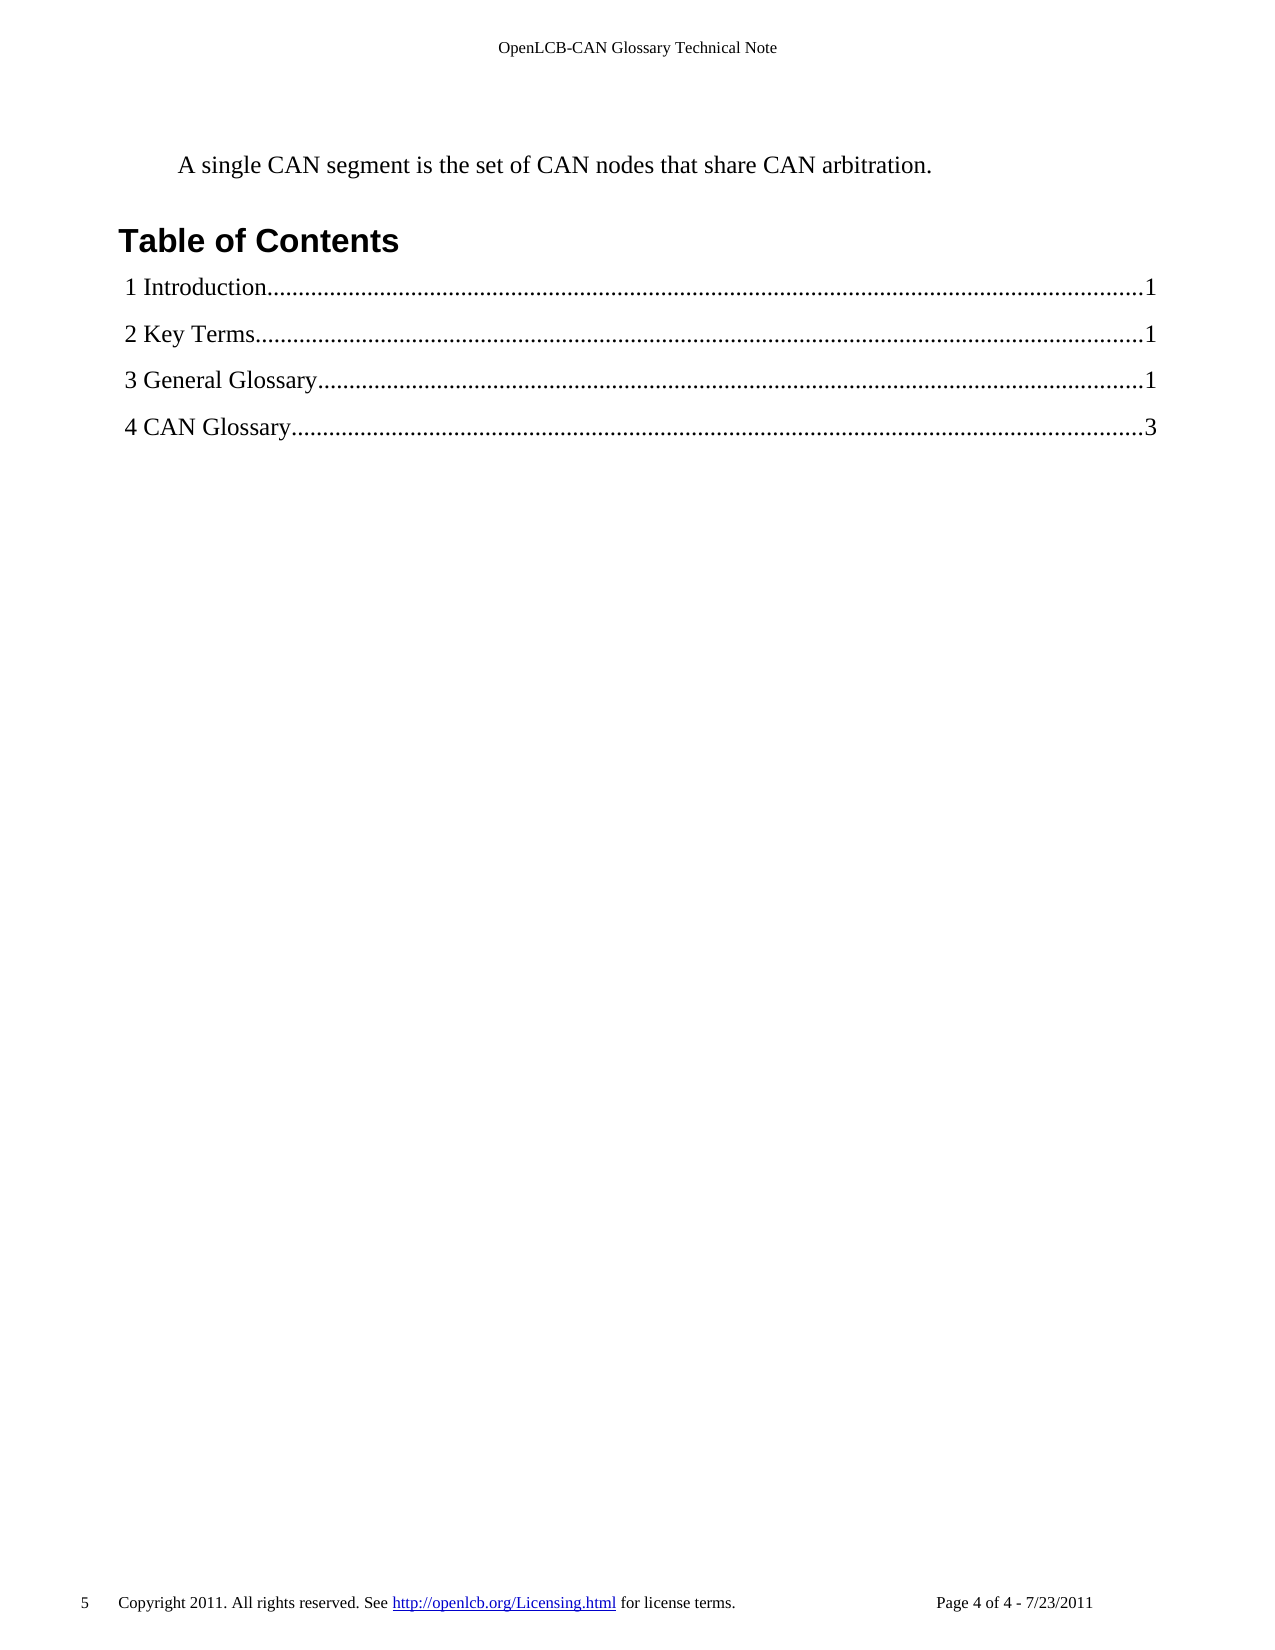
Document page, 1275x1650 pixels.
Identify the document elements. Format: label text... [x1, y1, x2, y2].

subtitle Table of Contents [118, 221, 1157, 260]
text 1 Introduction 1 [118, 272, 1157, 301]
list A single CAN segment is the set of CAN nodes that share CAN arbitration. [177, 150, 1157, 179]
text 4 CAN Glossary 3 [118, 412, 1157, 441]
text 2 Key Terms 1 [118, 319, 1157, 348]
text 3 General Glossary 1 [118, 365, 1157, 394]
